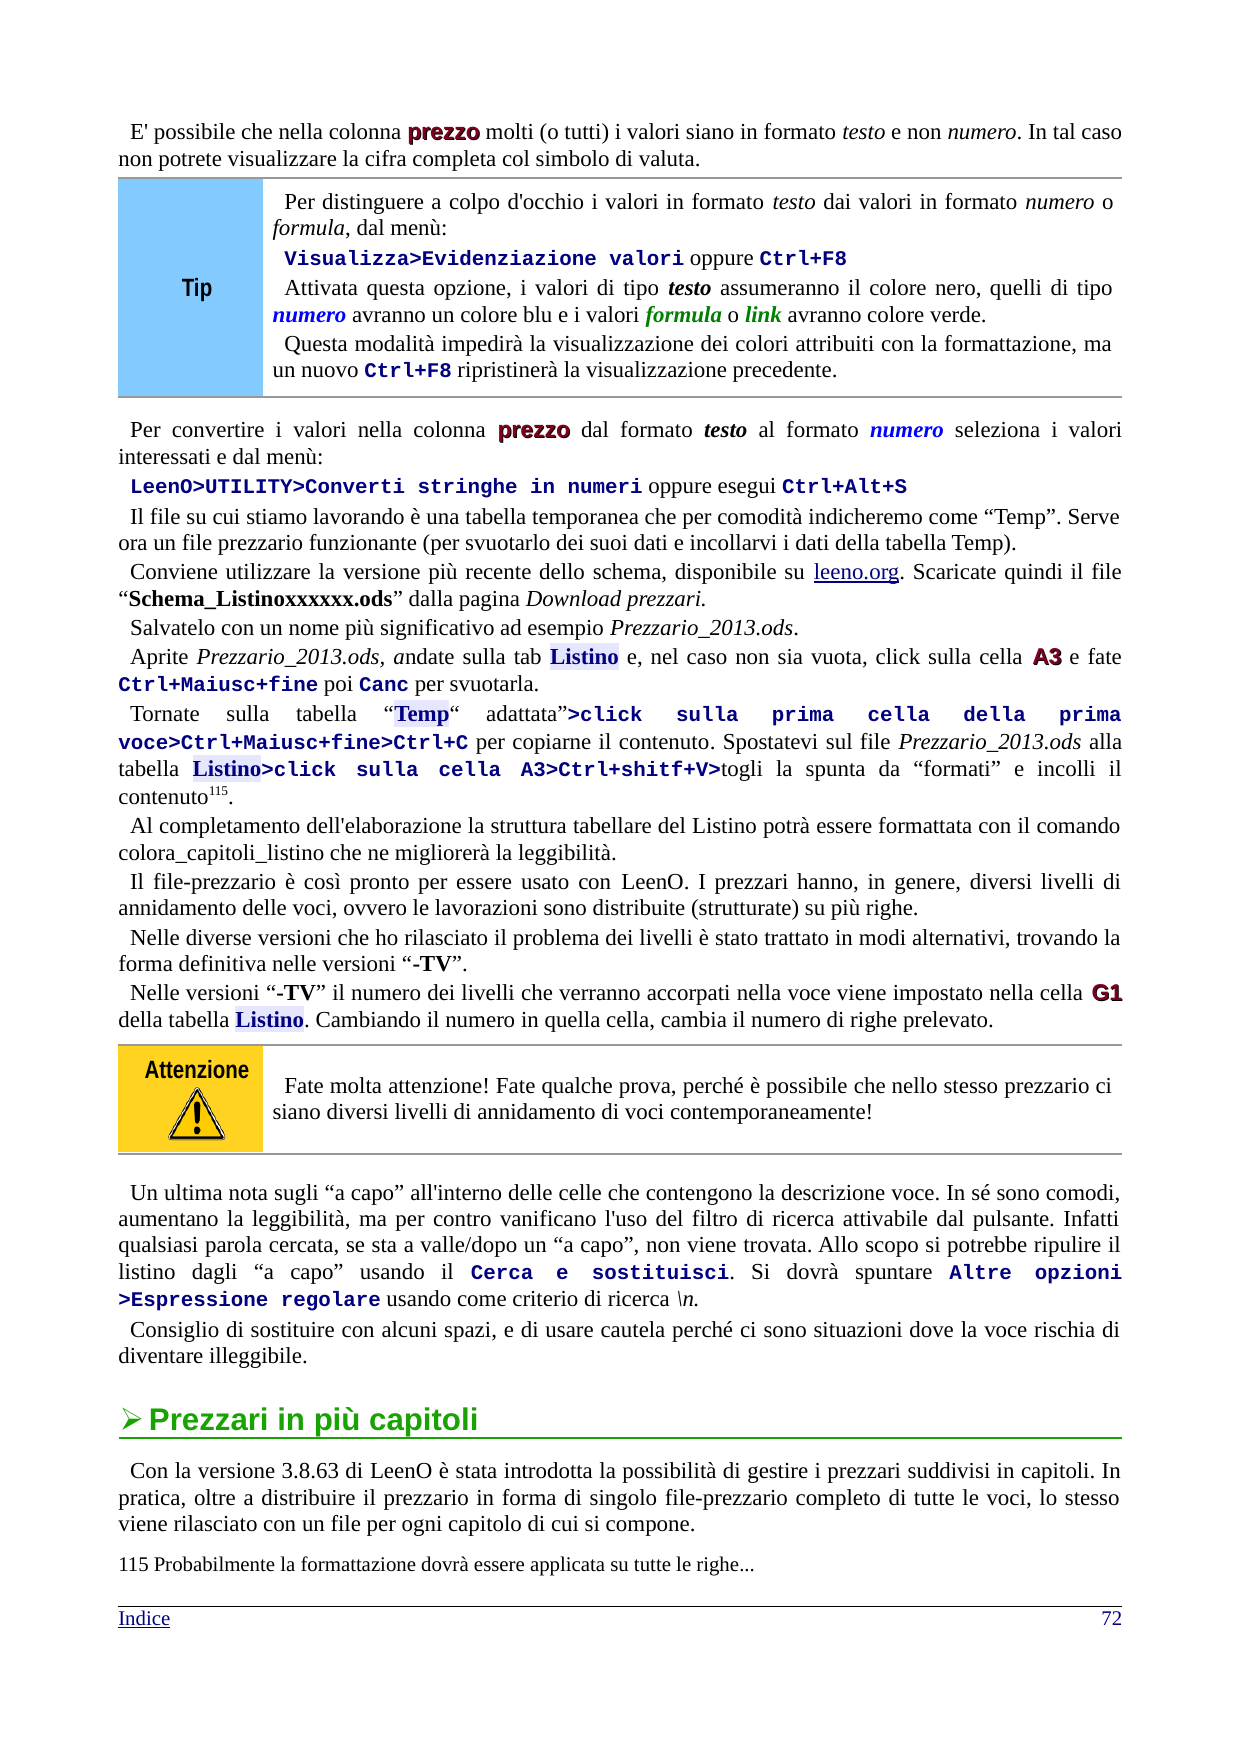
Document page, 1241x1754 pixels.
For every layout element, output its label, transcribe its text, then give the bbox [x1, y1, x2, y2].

text Il file su cui stiamo lavorando è una tabella temporanea che per comodità indicheremo come “Temp”. Serve ora un file prezzario funzionante (per svuotarlo dei suoi dati e incollarvi i dati della tabella Temp). [118, 503, 1122, 555]
text Per convertire i valori nella colonna prezzo dal formato testo al formato numero seleziona i valori interessati e dal menù: [118, 416, 1122, 469]
text Salvatelo con un nome più significativo ad esempio Prezzario_2013.ods. [118, 614, 1122, 640]
table_header Fate molta attenzione! Fate qualche prova, perché è possibile che nello stesso prezzario ci siano diversi livelli di annidamento di voci contemporaneamente! [264, 1046, 1122, 1152]
table_header Tip [118, 179, 263, 396]
text Conviene utilizzare la versione più recente dello schema, disponibile su leeno.org. Scaricate quindi il file “Schema_Listinoxxxxxx.ods” dalla pagina Download prezzari. [118, 558, 1122, 611]
text Con la versione 3.8.63 di LeenO è stata introdotta la possibilità di gestire i prezzari suddivisi in capitoli. In pratica, oltre a distribuire il prezzario in forma di singolo file-prezzario completo di tutte le voci, lo stesso viene rilasciato con un file per ogni capitolo di cui si compone. [118, 1458, 1122, 1537]
subtitle Prezzari in più capitoli [119, 1401, 1122, 1437]
text LeenO>UTILITY>Converti stringhe in numeri oppure esegui Ctrl+Alt+S [118, 472, 1122, 500]
text Il file-prezzario è così pronto per essere usato con LeenO. I prezzari hanno, in genere, diversi livelli di annidamento delle voci, ovvero le lavorazioni sono distribuite (strutturate) su più righe. [118, 868, 1122, 921]
text Nelle versioni “-TV” il numero dei livelli che verranno accorpati nella voce viene impostato nella cella G1 della tabella Listino. Cambiando il numero in quella cella, cambia il numero di righe prelevato. [118, 979, 1122, 1032]
table_header Per distinguere a colpo d'occhio i valori in formato testo dai valori in formato numero o formula, dal menù: Visualizza>Evidenziazione valori oppure Ctrl+F8 Attivata questa opzione, i valori di tipo testo assumeranno il colore nero, quelli di tipo numero avranno un colore blu e i valori formula o link avranno colore verde. Questa modalità impedirà la visualizzazione dei colori attribuiti con la formattazione, ma un nuovo Ctrl+F8 ripristinerà la visualizzazione precedente. [264, 179, 1122, 396]
text Consiglio di sostituire con alcuni spazi, e di usare cautela perché ci sono situazioni dove la voce rischia di diventare illeggibile. [118, 1316, 1122, 1369]
text Nelle diverse versioni che ho rilasciato il problema dei livelli è stato trattato in modi alternativi, trovando la forma definitiva nelle versioni “-TV”. [118, 923, 1122, 976]
text Aprite Prezzario_2013.ods, andate sulla tab Listino e, nel caso non sia vuota, click sulla cella A3 e fate Ctrl+Maiusc+fine poi Canc per svuotarla. [118, 643, 1122, 697]
text Al completamento dell'elaborazione la struttura tabellare del Listino potrà essere formattata con il comando colora_capitoli_listino che ne migliorerà la leggibilità. [118, 812, 1122, 865]
text Un ultima nota sugli “a capo” all'interno delle celle che contengono la descrizione voce. In sé sono comodi, aumentano la leggibilità, ma per contro vanificano l'uso del filtro di ricerca attivabile dal pulsante. Infatti qualsiasi parola cercata, se sta a valle/dopo un “a capo”, non viene trovata. Allo scopo si potrebbe ripulire il listino dagli “a capo” usando il Cerca e sostituisci. Si dovrà spuntare Altre opzioni >Espressione regolare usando come criterio di ricerca \n. [118, 1179, 1122, 1313]
text E' possibile che nella colonna prezzo molti (o tutti) i valori siano in formato testo e non numero. In tal caso non potrete visualizzare la cifra completa col simbolo di valuta. [118, 118, 1122, 171]
picture [164, 1083, 229, 1144]
text Tornate sulla tabella “Temp“ adattata”>click sulla prima cella della prima voce>Ctrl+Maiusc+fine>Ctrl+C per copiarne il contenuto. Spostatevi sul file Prezzario_2013.ods alla tabella Listino>click sulla cella A3>Ctrl+shitf+V>togli la spunta da “formati” e incolli il contenuto. [118, 700, 1122, 809]
text Probabilmente la formattazione dovrà essere applicata su tutte le righe... [118, 1552, 1122, 1576]
table_header Attenzione [118, 1046, 263, 1152]
